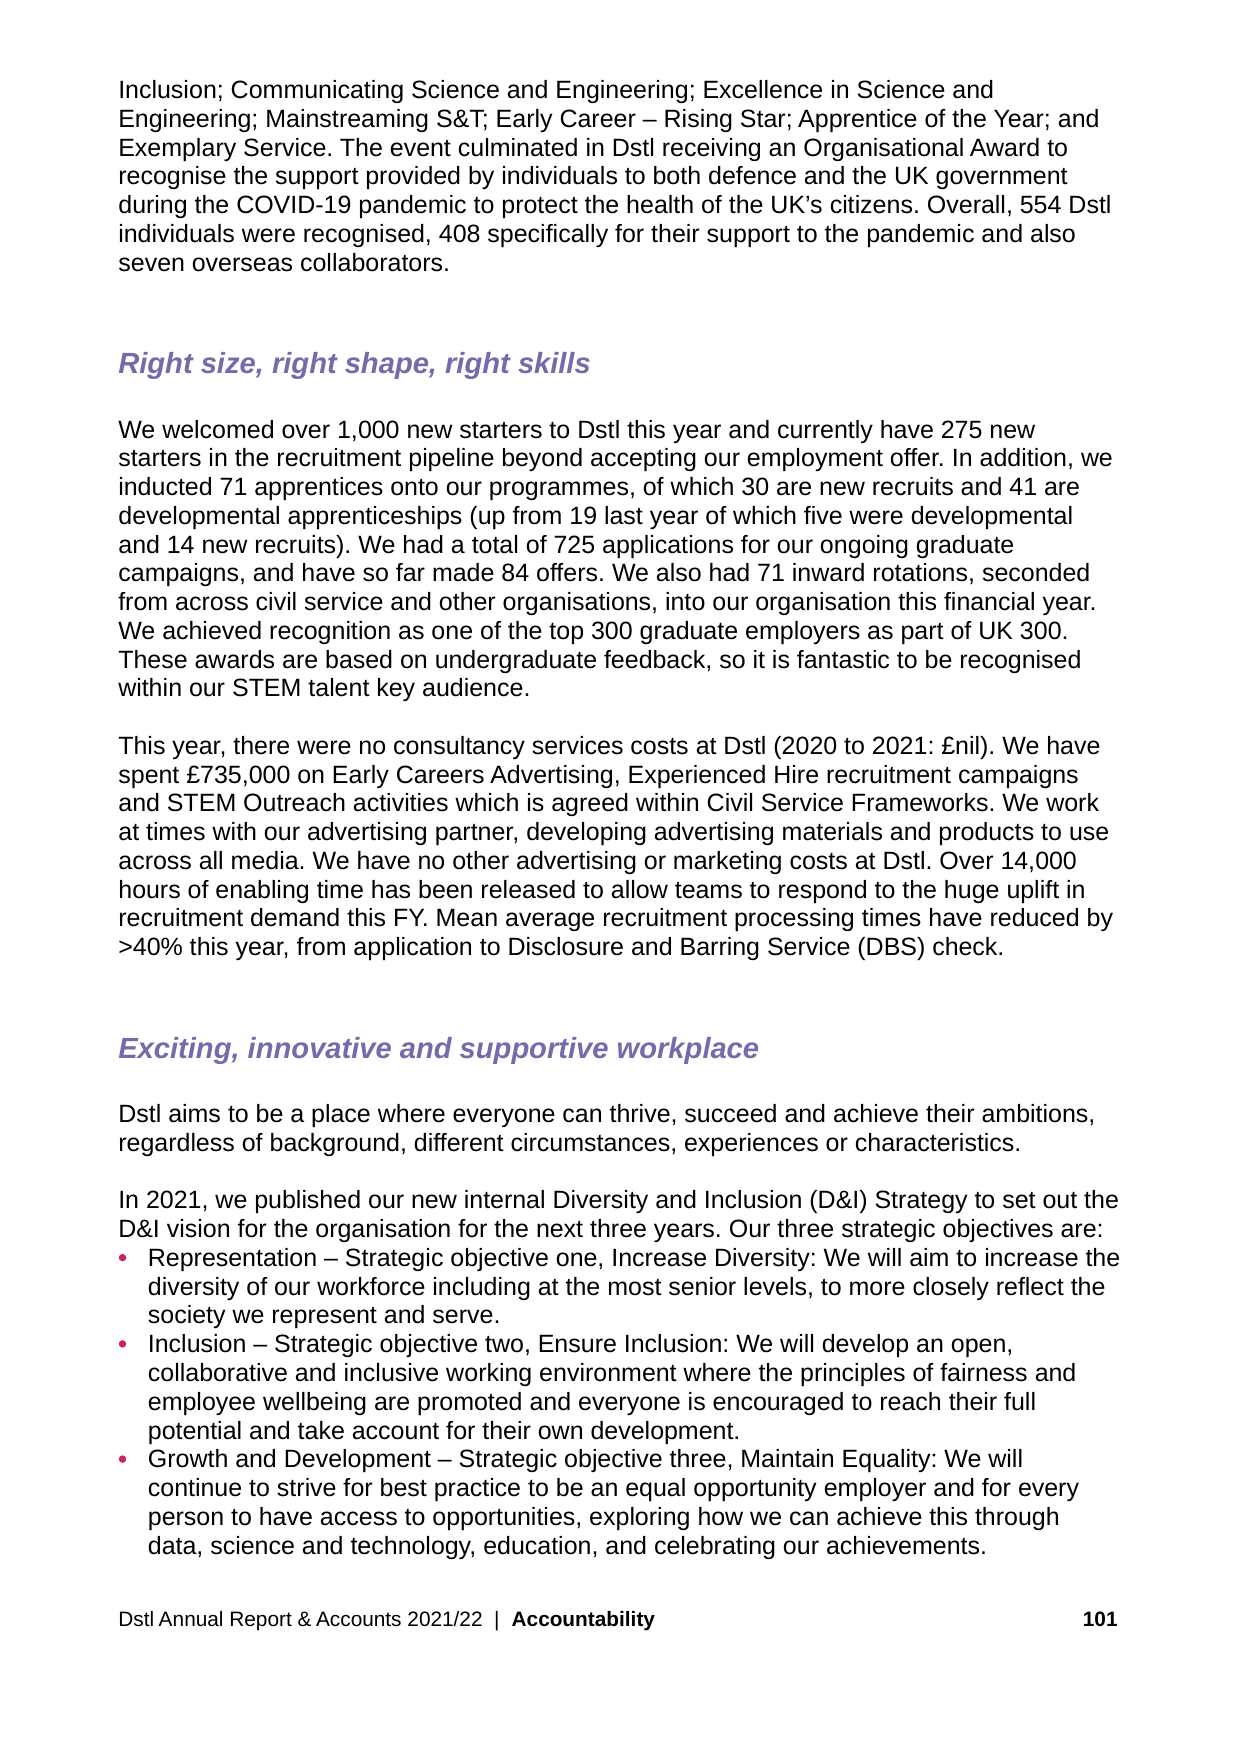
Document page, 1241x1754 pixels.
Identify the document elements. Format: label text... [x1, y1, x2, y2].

subtitle Right size, right shape, right skills [118, 347, 1122, 380]
text We welcomed over 1,000 new starters to Dstl this year and currently have 275 new starters in the recruitment pipeline beyond accepting our employment offer. In addition, we inducted 71 apprentices onto our programmes, of which 30 are new recruits and 41 are developmental apprenticeships (up from 19 last year of which five were developmental and 14 new recruits). We had a total of 725 applications for our ongoing graduate campaigns, and have so far made 84 offers. We also had 71 inward rotations, seconded from across civil service and other organisations, into our organisation this financial year. [118, 414, 1122, 616]
list Inclusion – Strategic objective two, Ensure Inclusion: We will develop an open, collaborative and inclusive working environment where the principles of fairness and employee wellbeing are promoted and everyone is encouraged to reach their full potential and take account for their own development. [118, 1329, 1122, 1444]
subtitle Exciting, innovative and supportive workplace [118, 1031, 1122, 1065]
text Inclusion; Communicating Science and Engineering; Excellence in Science and Engineering; Mainstreaming S&T; Early Career – Rising Star; Apprentice of the Year; and Exemplary Service. The event culminated in Dstl receiving an Organisational Award to recognise the support provided by individuals to both defence and the UK government during the COVID-19 pandemic to protect the health of the UK’s citizens. Overall, 554 Dstl individuals were recognised, 408 specifically for their support to the pandemic and also seven overseas collaborators. [118, 75, 1122, 276]
text Dstl aims to be a place where everyone can thrive, succeed and achieve their ambitions, regardless of background, different circumstances, experiences or characteristics. [118, 1099, 1122, 1157]
text We achieved recognition as one of the top 300 graduate employers as part of UK 300. These awards are based on undergraduate feedback, so it is fantastic to be recognised within our STEM talent key audience. [118, 616, 1122, 702]
list Representation – Strategic objective one, Increase Diversity: We will aim to increase the diversity of our workforce including at the most senior levels, to more closely reflect the society we represent and serve. [118, 1243, 1122, 1329]
list Growth and Development – Strategic objective three, Maintain Equality: We will continue to strive for best practice to be an equal opportunity employer and for every person to have access to opportunities, exploring how we can achieve this through data, science and technology, education, and celebrating our achievements. [118, 1444, 1122, 1559]
text This year, there were no consultancy services costs at Dstl (2020 to 2021: £nil). We have spent £735,000 on Early Careers Advertising, Experienced Hire recruitment campaigns and STEM Outreach activities which is agreed within Civil Service Frameworks. We work at times with our advertising partner, developing advertising materials and products to use across all media. We have no other advertising or marketing costs at Dstl. Over 14,000 hours of enabling time has been released to allow teams to respond to the huge uplift in recruitment demand this FY. Mean average recruitment processing times have reduced by >40% this year, from application to Disclosure and Barring Service (DBS) check. [118, 731, 1122, 961]
text In 2021, we published our new internal Diversity and Inclusion (D&I) Strategy to set out the D&I vision for the organisation for the next three years. Our three strategic objectives are: [118, 1185, 1122, 1243]
